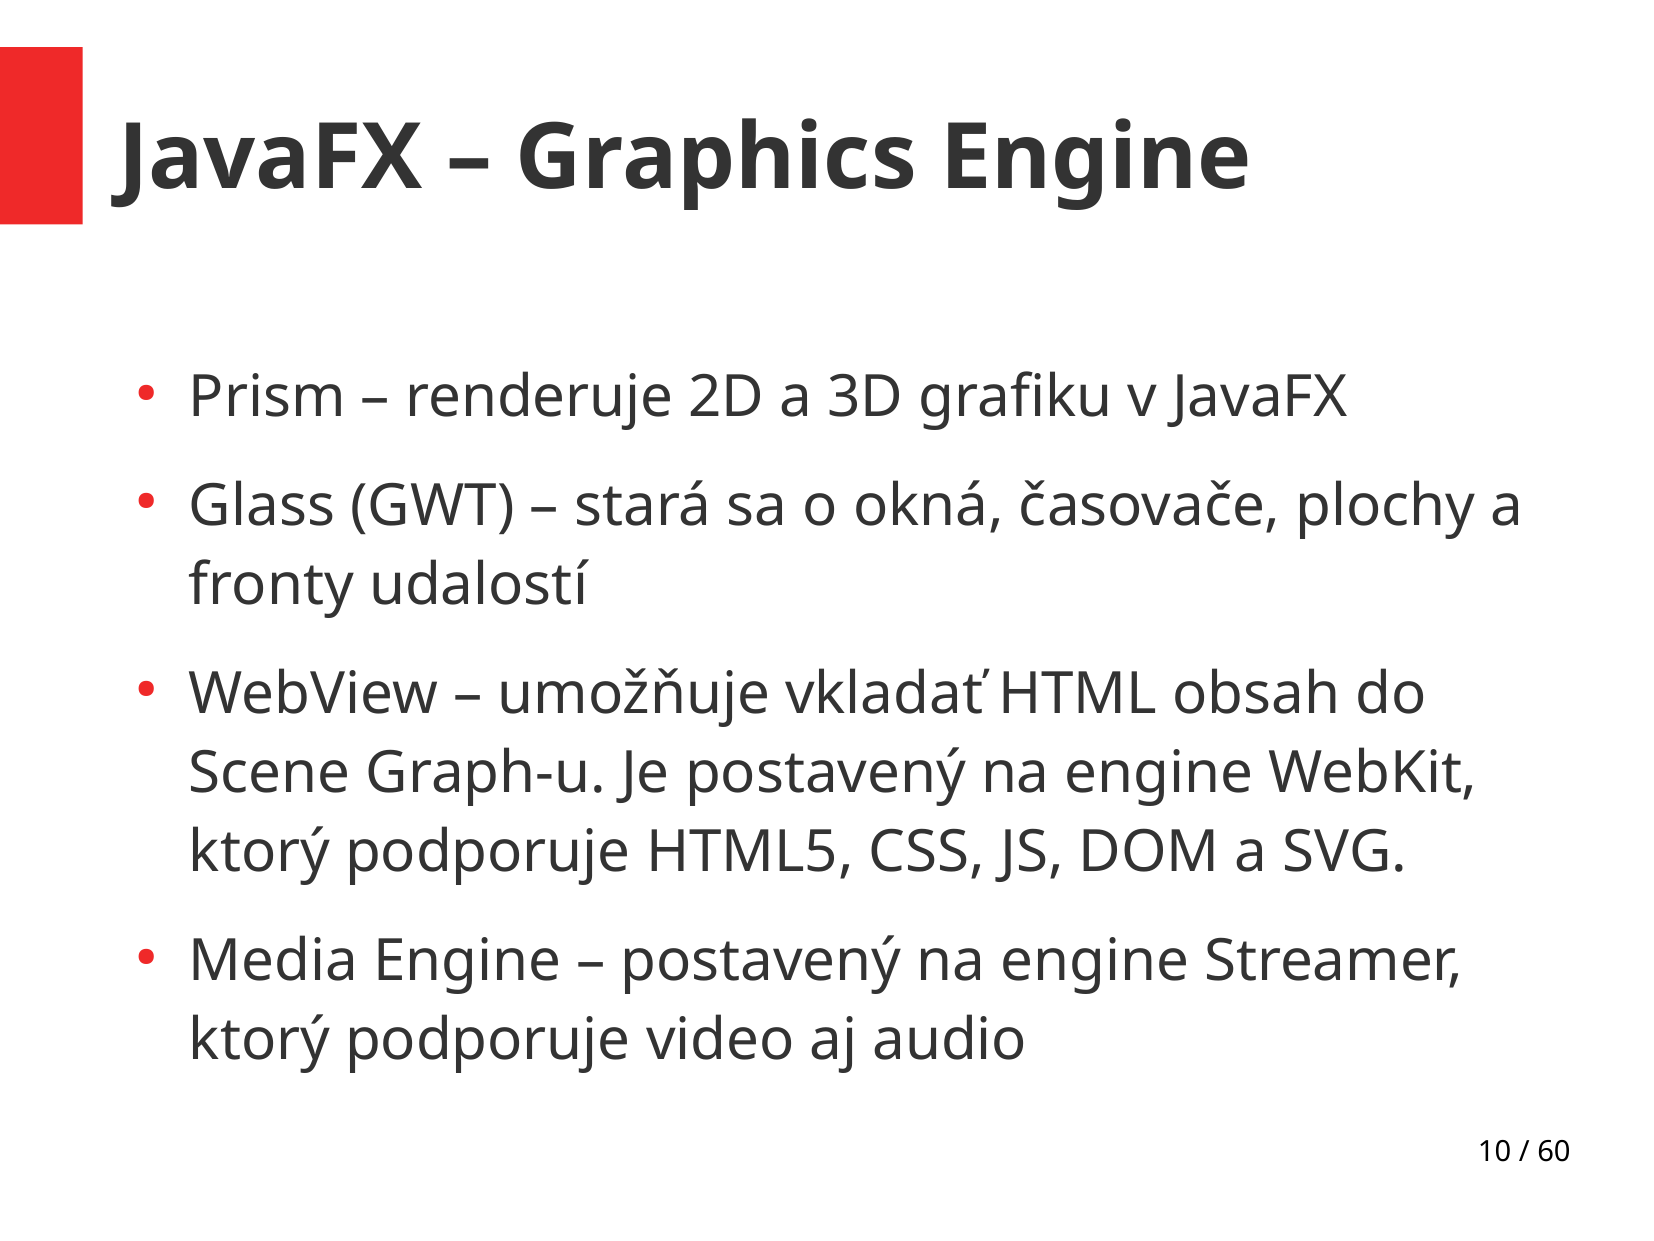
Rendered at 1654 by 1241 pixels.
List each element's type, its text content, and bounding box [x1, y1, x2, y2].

list Prism – renderuje 2D a 3D grafiku v JavaFX Glass (GWT) – stará sa o okná, časovače, plochy a fronty udalostí WebView – umožňuje vkladať HTML obsah do Scene Graph-u. Je postavený na engine WebKit, ktorý podporuje HTML5, CSS, JS, DOM a SVG. Media Engine – postavený na engine Streamer, ktorý podporuje video aj audio [118, 354, 1536, 1074]
title JavaFX – Graphics Engine [118, 49, 1571, 257]
